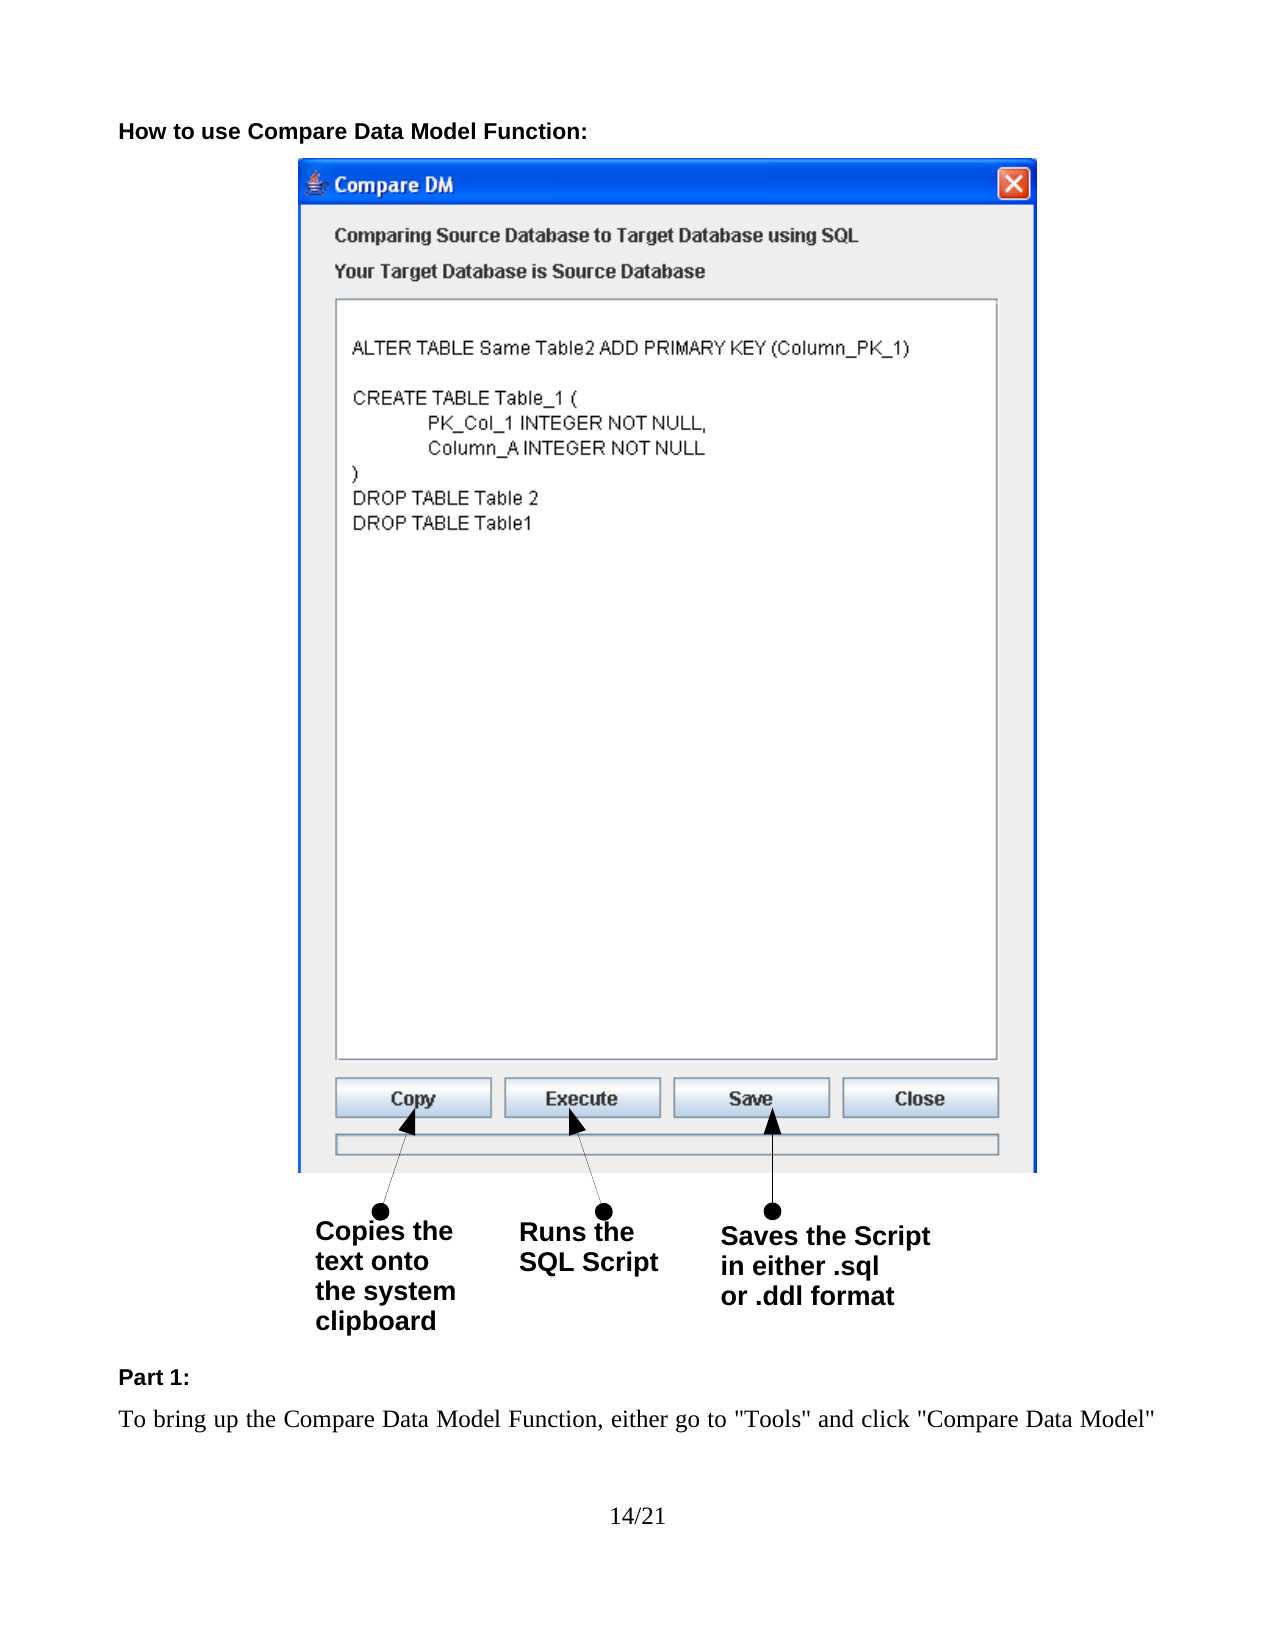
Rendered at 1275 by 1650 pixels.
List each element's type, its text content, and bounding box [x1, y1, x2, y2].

subtitle Part 1: [118, 1173, 1157, 1391]
subtitle How to use Compare Data Model Function: [118, 118, 1157, 144]
picture [298, 158, 1037, 1173]
text To bring up the Compare Data Model Function, either go to "Tools" and click "Compare Data Model" [118, 1405, 1157, 1433]
